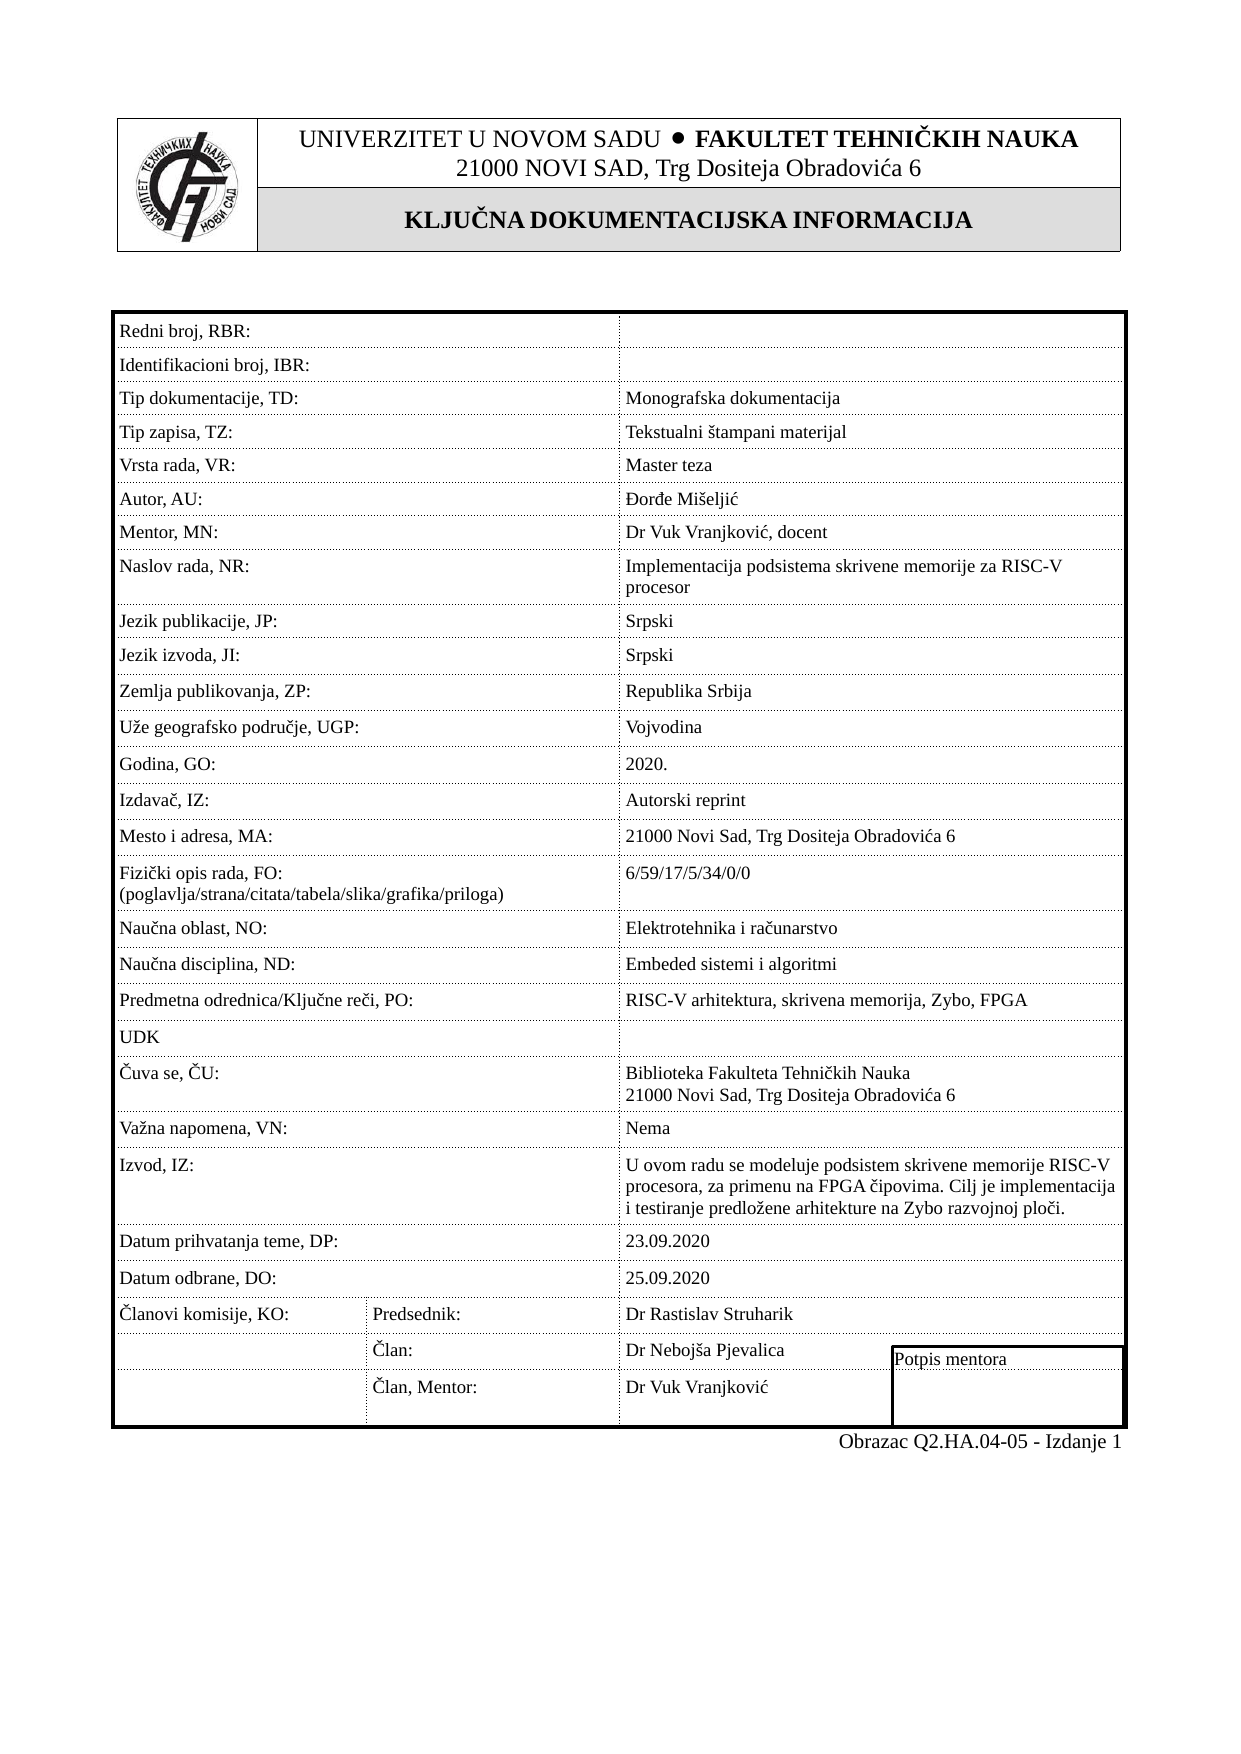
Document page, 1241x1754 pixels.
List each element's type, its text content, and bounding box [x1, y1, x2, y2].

table_cell Monografska dokumentacija [620, 381, 1124, 414]
table_cell Vrsta rada, VR: [115, 448, 619, 481]
table_cell Autorski reprint [620, 783, 1124, 819]
table_cell Dr Vuk Vranjković, docent [620, 515, 1124, 548]
table_cell Đorđe Mišeljić [620, 481, 1124, 515]
table_cell [115, 1369, 366, 1424]
table_cell Nema [620, 1111, 1124, 1147]
table_cell Embeded sistemi i algoritmi [620, 947, 1124, 983]
table_cell Član: [366, 1333, 619, 1369]
table_cell Mesto i adresa, МА: [115, 819, 619, 855]
table_cell 6/59/17/5/34/0/0 [620, 855, 1124, 910]
table_cell UDK [115, 1020, 619, 1056]
table_cell Vojvodina [620, 710, 1124, 746]
table_cell Dr Rastislav Struharik [620, 1297, 1124, 1333]
table_cell Jezik publikacije, JP: [115, 604, 619, 637]
table_header Redni broj, RBR: [115, 314, 619, 347]
table_cell Izvod, IZ: [115, 1147, 619, 1224]
table_cell Republika Srbija [620, 674, 1124, 710]
table_cell [620, 347, 1124, 381]
table_cell Važna napomena, VN: [115, 1111, 619, 1147]
table_cell Zemlja publikovanja, ZP: [115, 674, 619, 710]
table_cell Srpski [620, 637, 1124, 673]
table_cell Dr Vuk Vranjković [620, 1369, 891, 1424]
text Obrazac Q2.НА.04-05 - Izdanje 1 [118, 1429, 1122, 1453]
table_cell Predsednik: [366, 1297, 619, 1333]
table_cell Tip dokumentacije, TD: [115, 381, 619, 414]
table_cell Tekstualni štampani materijal [620, 414, 1124, 448]
table_cell Dr Nebojša Pjevalica [620, 1333, 1124, 1369]
table_cell Izdavač, IZ: [115, 783, 619, 819]
table_cell Naučna disciplina, ND: [115, 947, 619, 983]
table_cell Implementacija podsistema skrivene memorije za RISC-V procesor [620, 549, 1124, 604]
table_cell 21000 Novi Sad, Trg Dositeja Obradovića 6 [620, 819, 1124, 855]
table_cell Datum odbrane, DO: [115, 1260, 619, 1297]
table_cell Datum prihvatanja teme, DP: [115, 1224, 619, 1260]
table_cell Naučna oblast, NO: [115, 910, 619, 947]
table_cell Uže geografsko područje, UGP: [115, 710, 619, 746]
table_cell Identifikacioni broj, IBR: [115, 347, 619, 381]
table_cell RISC-V arhitektura, skrivena memorija, Zybo, FPGA [620, 983, 1124, 1019]
table_cell Čuva se, ČU: [115, 1056, 619, 1111]
table_cell Mentor, MN: [115, 515, 619, 548]
table_cell Godina, GO: [115, 746, 619, 783]
table_cell 2020. [620, 746, 1124, 783]
table_cell [620, 1020, 1124, 1056]
table_cell U ovom radu se modeluje podsistem skrivene memorije RISC-V procesora, za primenu na FPGA čipovima. Cilj je implementacija i testiranje predložene arhitekture na Zybo razvojnoj ploči. [620, 1147, 1124, 1224]
table_cell Predmetna odrednica/Ključne reči, PO: [115, 983, 619, 1019]
table_cell Jezik izvoda, ЈI: [115, 637, 619, 673]
table_cell Tip zapisa, TZ: [115, 414, 619, 448]
table_cell Master teza [620, 448, 1124, 481]
table_cell 23.09.2020 [620, 1224, 1124, 1260]
table_cell 25.09.2020 [620, 1260, 1124, 1297]
table_cell Autor, AU: [115, 481, 619, 515]
table_cell Biblioteka Fakulteta Tehničkih Nauka 21000 Novi Sad, Trg Dositeja Obradovića 6 [620, 1056, 1124, 1111]
table_cell Elektrotehnika i računarstvo [620, 910, 1124, 947]
table_header [620, 314, 1124, 347]
table_cell Član, Mentor: [366, 1369, 619, 1424]
table_cell Naslov rada, NR: [115, 549, 619, 604]
table_cell Članovi komisije, KO: [115, 1297, 366, 1333]
table_cell [115, 1333, 366, 1369]
table_cell Srpski [620, 604, 1124, 637]
picture [125, 123, 243, 248]
table_cell Fizički opis rada, FO: (poglavlja/strana/citata/tabela/slika/grafika/priloga) [115, 855, 619, 910]
